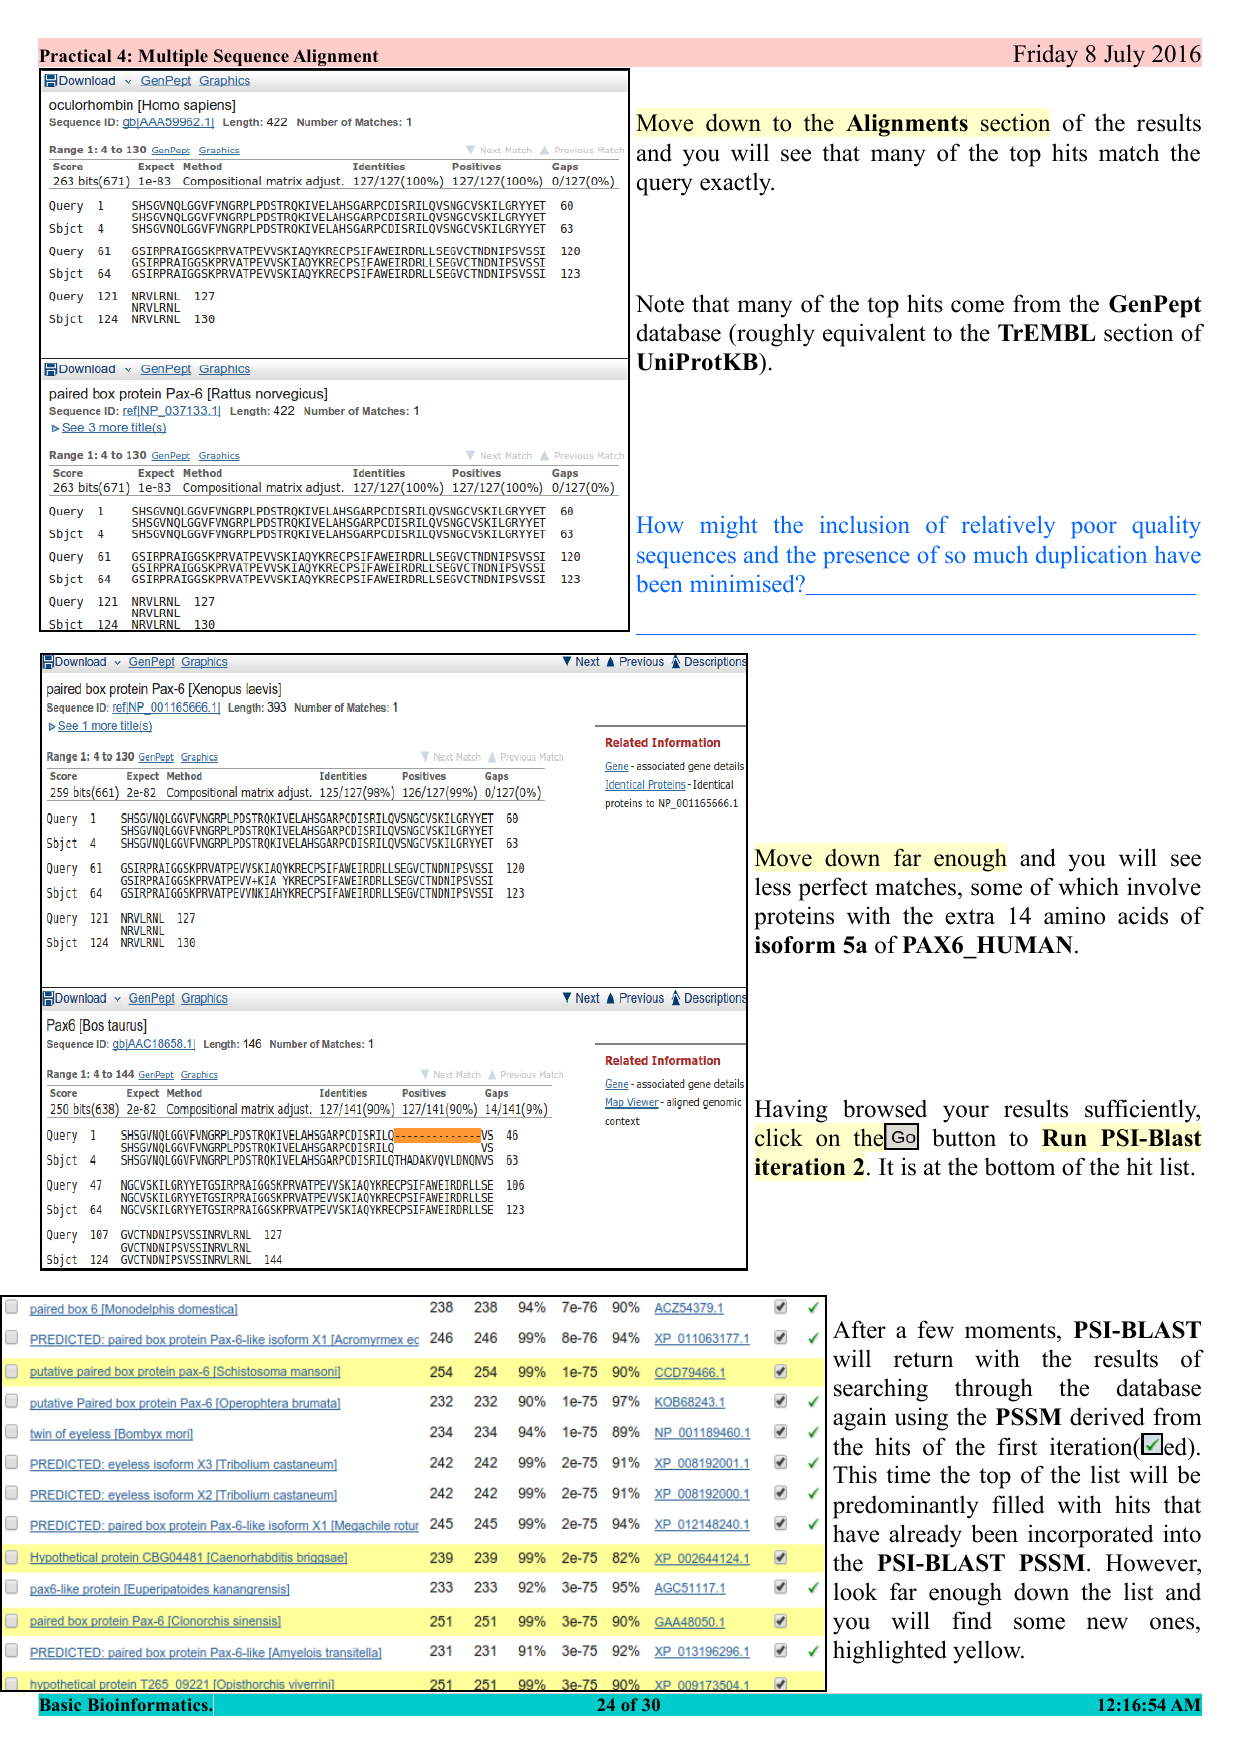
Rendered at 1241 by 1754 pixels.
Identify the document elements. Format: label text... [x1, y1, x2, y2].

picture [1144, 1435, 1161, 1453]
text How might the inclusion of relatively poor quality sequences and the presence of so much duplication have been minimised? [630, 510, 1202, 598]
picture [42, 655, 746, 1268]
picture [41, 70, 628, 630]
text After a few moments, PSI-BLAST will return with the results of searching through the database again using the PSSM derived from the hits of the first iteration(ed). This time the top of the list will be predominantly filled with hits that have already been incorporated into the PSI-BLAST PSSM. However, look far enough down the list and you will find some new ones, highlighted yellow. [827, 1315, 1202, 1664]
text Having browsed your results sufficiently, click on the button to Run PSI-Blast iteration 2. It is at the bottom of the hit list. [748, 1093, 1202, 1181]
picture [2, 1297, 825, 1690]
picture [886, 1125, 917, 1148]
text Note that many of the top hits come from the GenPept database (roughly equivalent to the TrEMBL section of UniProtKB). [630, 289, 1202, 376]
text Move down to the Alignments section of the results and you will see that many of the top hits match the query exactly. [630, 108, 1202, 196]
text Move down far enough and you will see less perfect matches, some of which involve proteins with the extra 14 amino acids of isoform 5a of PAX6_HUMAN. [748, 843, 1202, 959]
